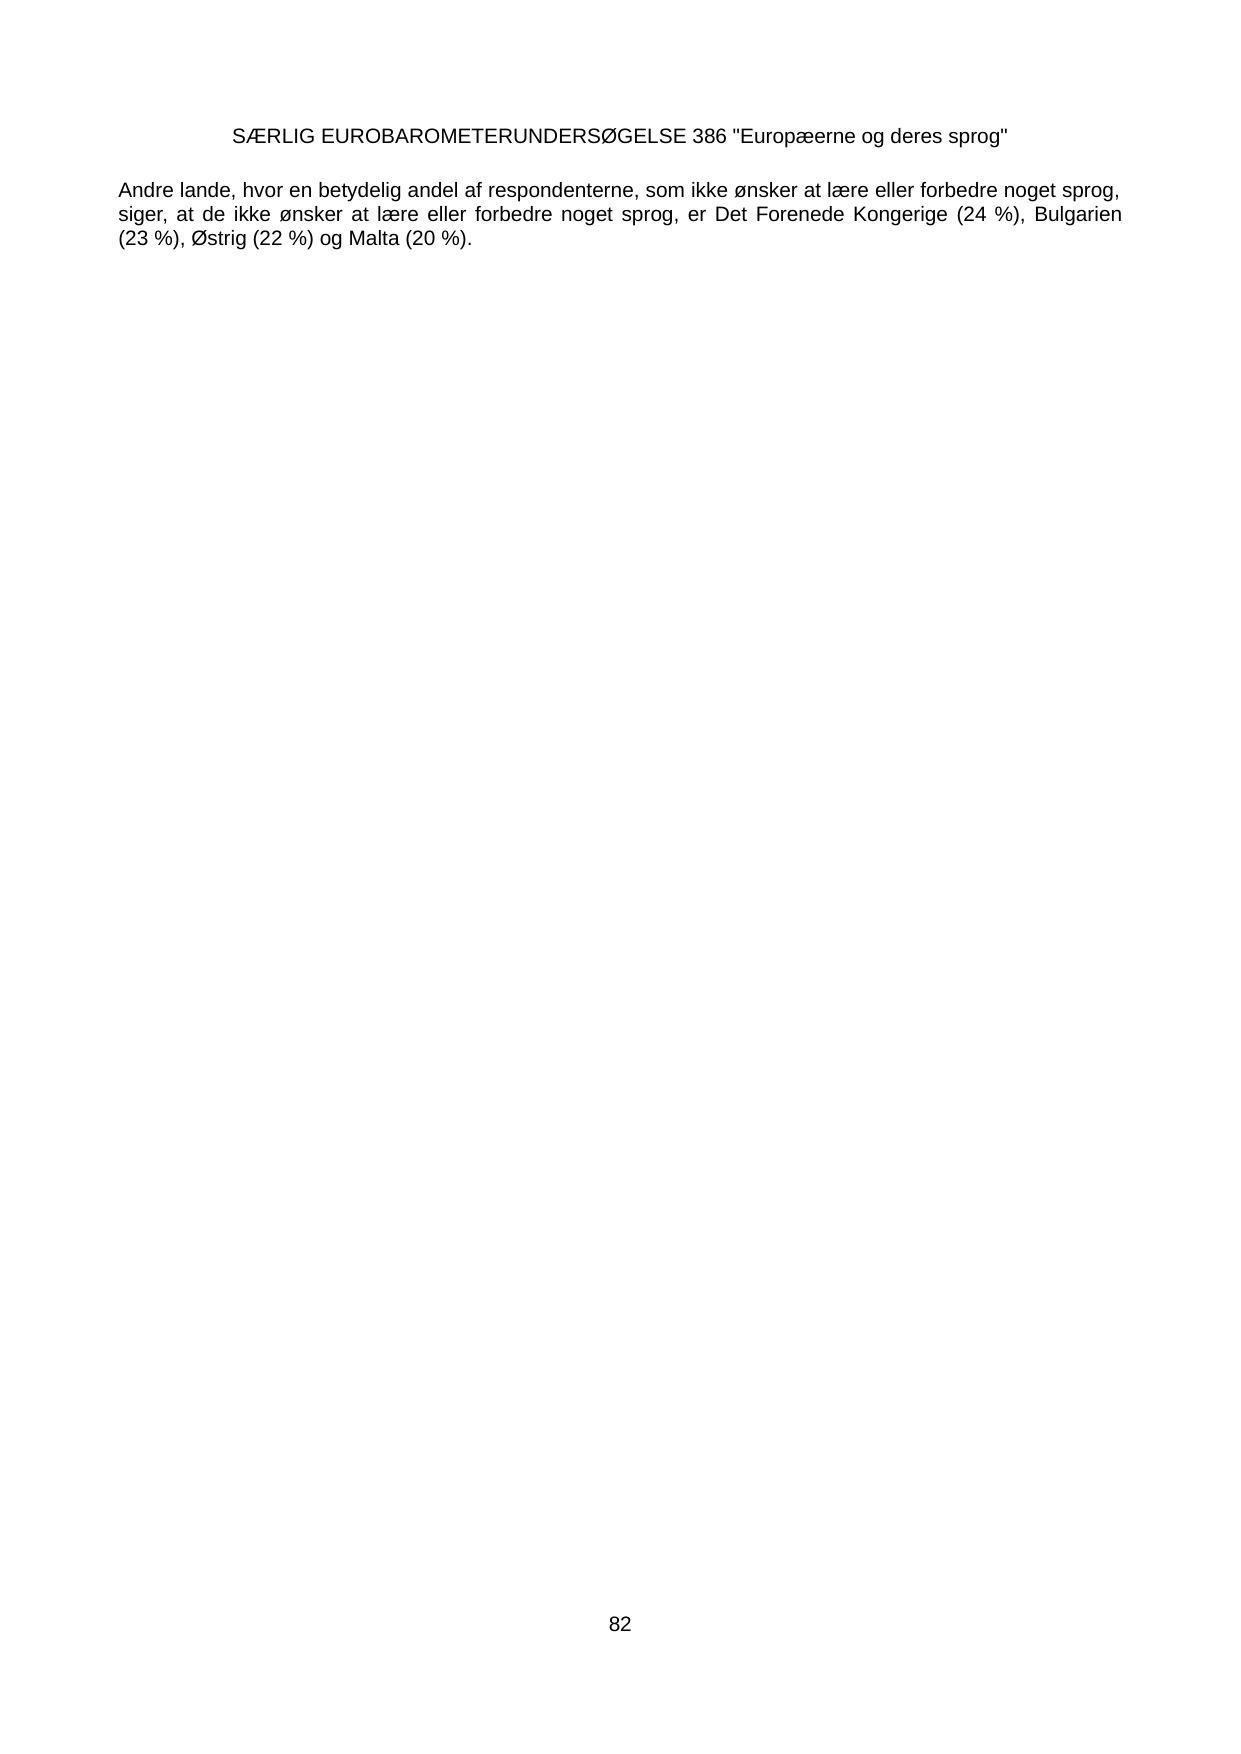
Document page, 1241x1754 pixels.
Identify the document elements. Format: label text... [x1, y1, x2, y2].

text Andre lande, hvor en betydelig andel af respondenterne, som ikke ønsker at lære eller forbedre noget sprog, siger, at de ikke ønsker at lære eller forbedre noget sprog, er Det Forenede Kongerige (24 %), Bulgarien (23 %), Østrig (22 %) og Malta (20 %). [118, 177, 1122, 249]
